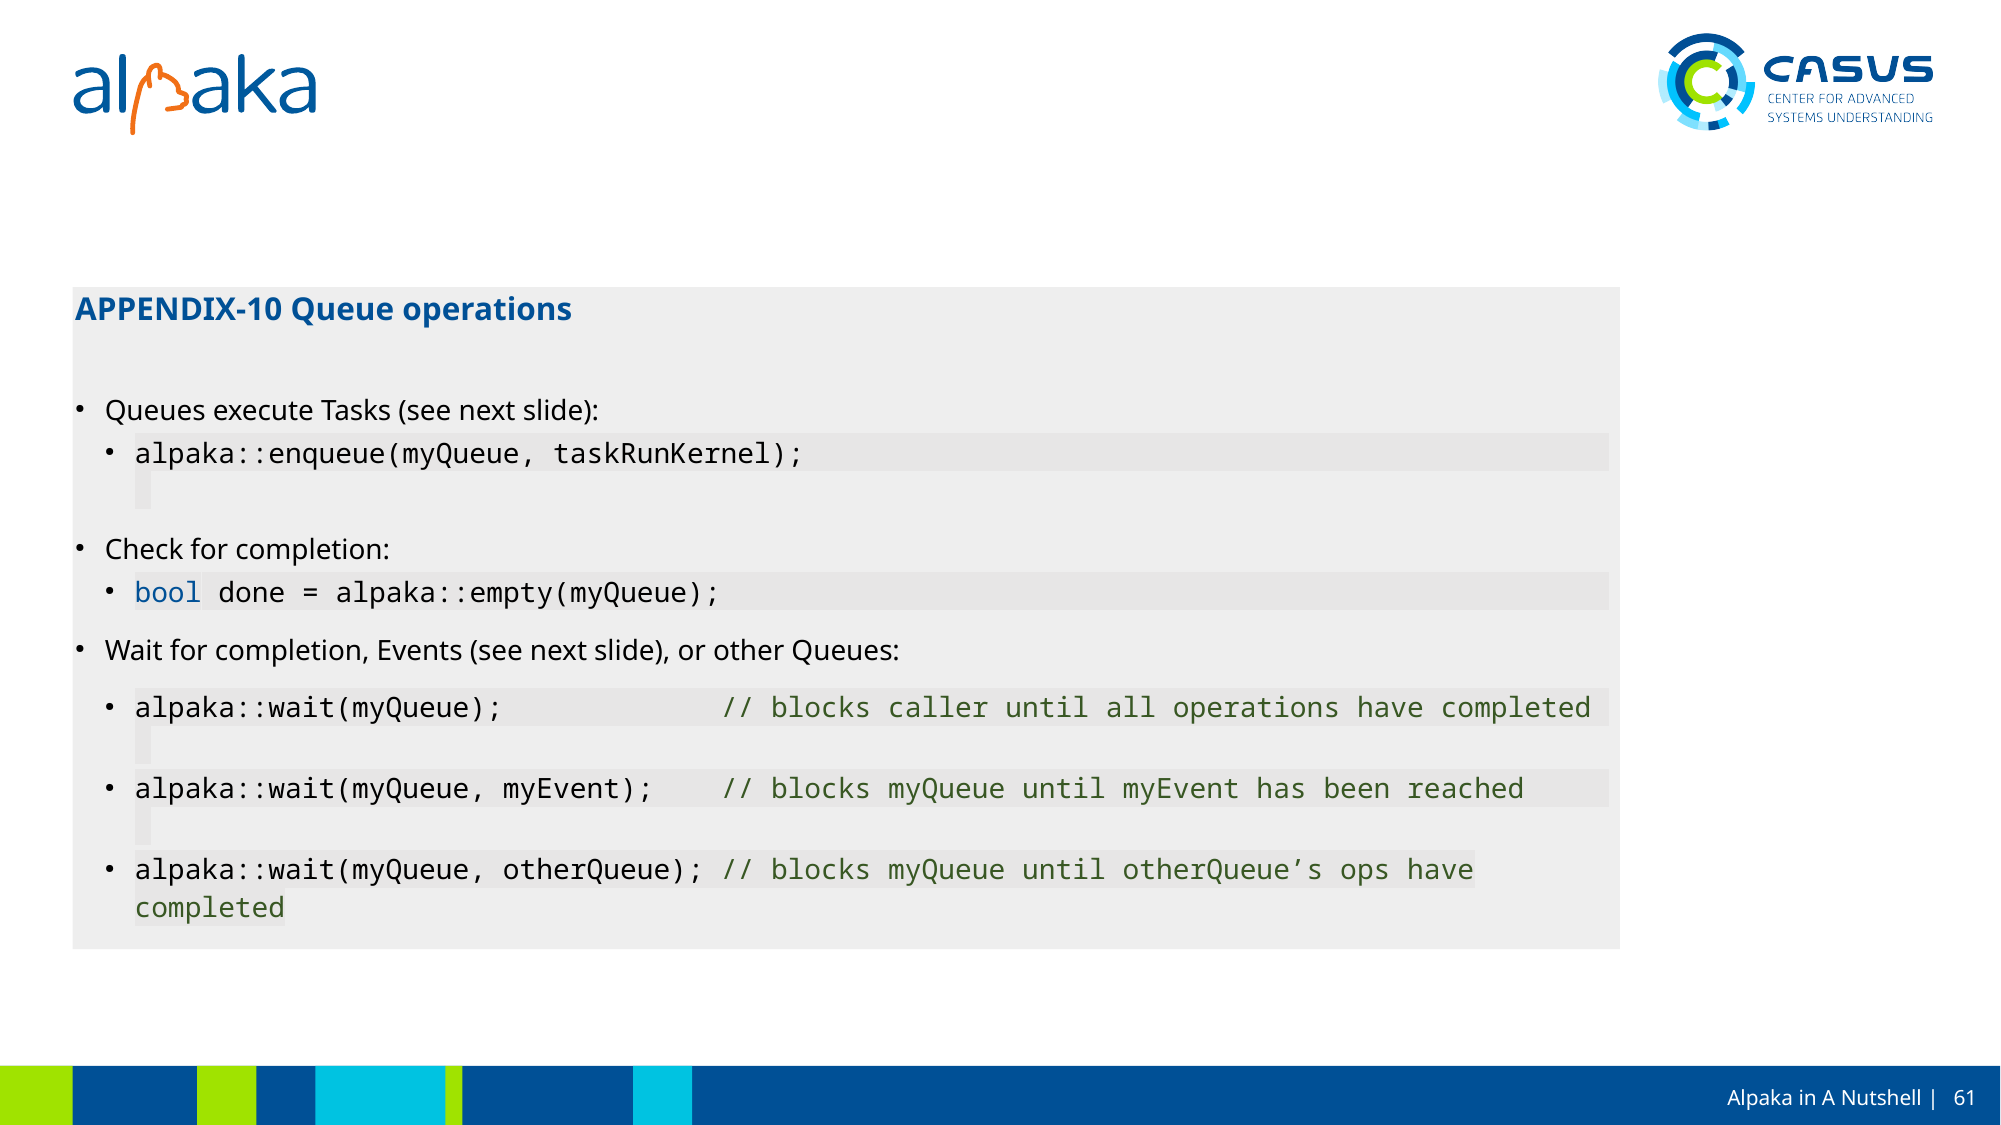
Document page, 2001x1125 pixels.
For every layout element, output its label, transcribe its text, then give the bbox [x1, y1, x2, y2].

picture [72, 53, 317, 136]
picture [1658, 33, 1933, 131]
list APPENDIX-10 Queue operations Queues execute Tasks (see next slide): alpaka::enqueue(myQueue, taskRunKernel); Check for completion: bool done = alpaka::empty(myQueue); Wait for completion, Events (see next slide), or other Queues: alpaka::wait(myQueue); // blocks caller until all operations have completed alpaka::wait(myQueue, myEvent); // blocks myQueue until myEvent has been reached alpaka::wait(myQueue, otherQueue); // blocks myQueue until otherQueue’s ops have completed [72, 287, 1620, 950]
